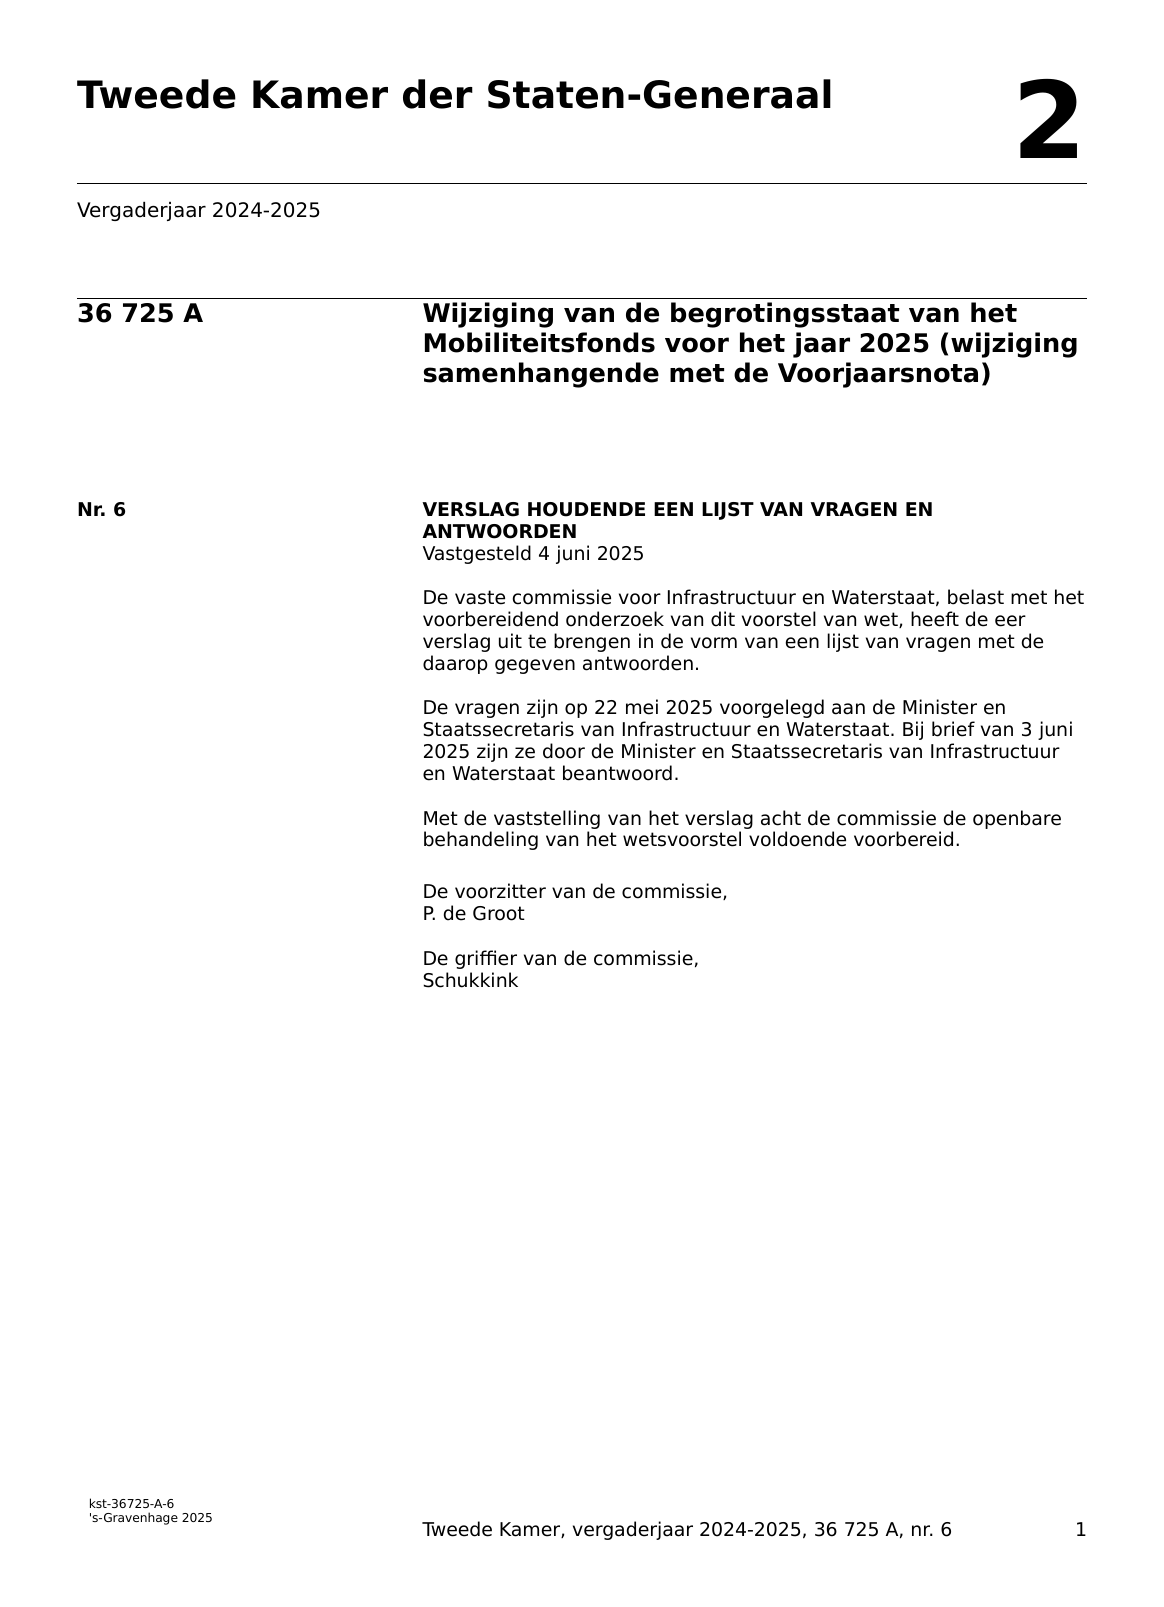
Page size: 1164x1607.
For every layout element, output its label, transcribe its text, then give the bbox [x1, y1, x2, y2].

text 's-Gravenhage 2025 [88, 1511, 323, 1525]
text De voorzitter van de commissie, P. de Groot [422, 881, 1087, 925]
subtitle Nr. 6 VERSLAG HOUDENDE EEN LIJST VAN VRAGEN EN ANTWOORDEN [77, 499, 1087, 543]
table_header 2 [886, 59, 1087, 183]
subtitle 36 725 A Wijziging van de begrotingsstaat van het Mobiliteitsfonds voor het jaar 2025 (wijziging samenhangende met de Voorjaarsnota) [77, 299, 1087, 388]
text De vaste commissie voor Infrastructuur en Waterstaat, belast met het voorbereidend onderzoek van dit voorstel van wet, heeft de eer verslag uit te brengen in de vorm van een lijst van vragen met de daarop gegeven antwoorden. [422, 587, 1087, 675]
table_header Tweede Kamer der Staten-Generaal [77, 59, 886, 183]
text De vragen zijn op 22 mei 2025 voorgelegd aan de Minister en Staatssecretaris van Infrastructuur en Waterstaat. Bij brief van 3 juni 2025 zijn ze door de Minister en Staatssecretaris van Infrastructuur en Waterstaat beantwoord. [422, 697, 1087, 785]
table_cell Vergaderjaar 2024-2025 [77, 184, 1087, 298]
text De griffier van de commissie, Schukkink [422, 947, 1087, 991]
text Vastgesteld 4 juni 2025 [422, 543, 1087, 565]
text kst-36725-A-6 [88, 1497, 323, 1511]
text Met de vaststelling van het verslag acht de commissie de openbare behandeling van het wetsvoorstel voldoende voorbereid. [422, 807, 1087, 851]
